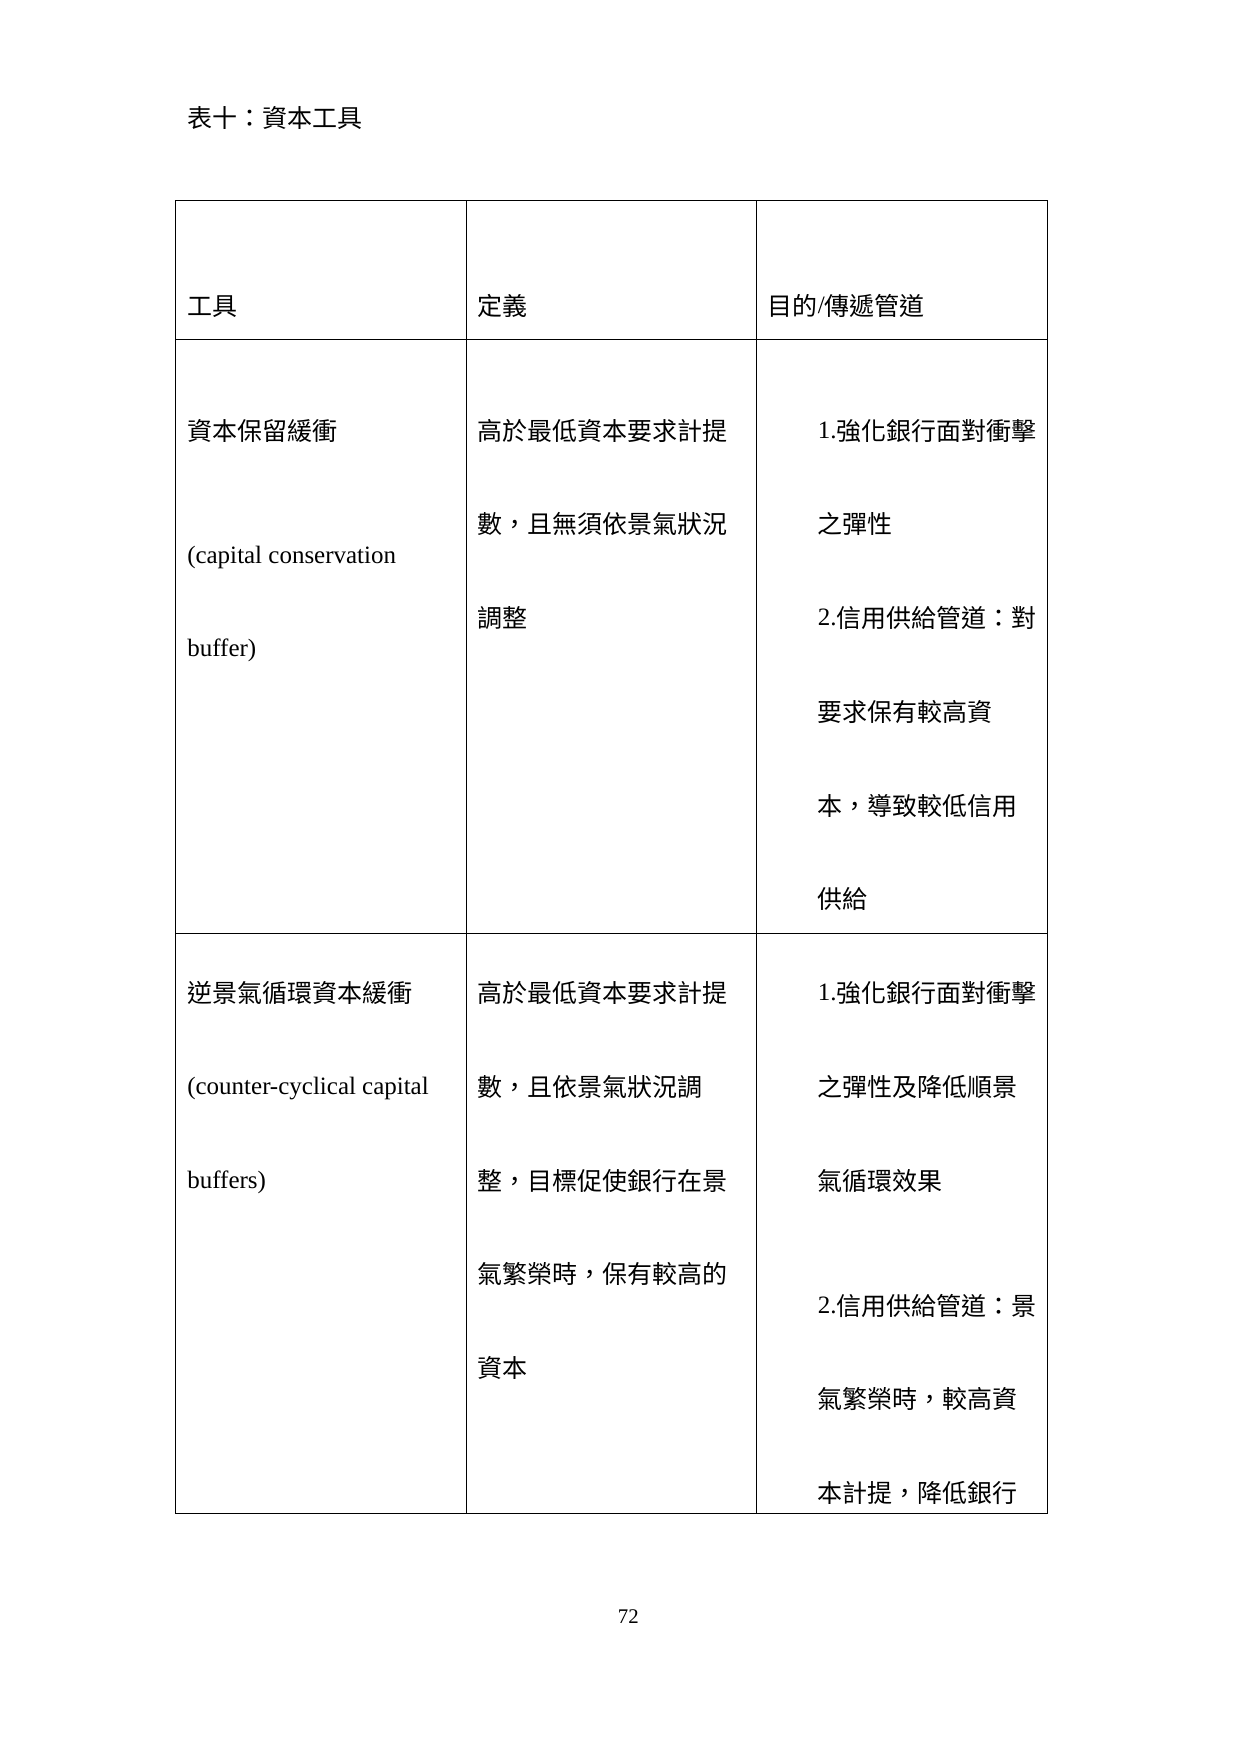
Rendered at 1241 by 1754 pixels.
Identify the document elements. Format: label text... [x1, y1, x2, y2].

table_cell 高於最低資本要求計提數，且無須依景氣狀況調整 [467, 340, 756, 933]
table_header 定義 [467, 201, 756, 339]
text 表十：資本工具 [187, 75, 1069, 137]
table_cell 強化銀行面對衝擊之彈性 信用供給管道：對要求保有較高資本，導致較低信用供給 [757, 340, 1047, 933]
table_cell 高於最低資本要求計提數，且依景氣狀況調整，目標促使銀行在景氣繁榮時，保有較高的資本 [467, 934, 756, 1512]
table_header 目的/傳遞管道 [757, 201, 1047, 339]
table_header 工具 [176, 201, 466, 339]
table_cell 強化銀行面對衝擊之彈性及降低順景氣循環效果 信用供給管道：景氣繁榮時，較高資本計提，降低銀行 [757, 934, 1047, 1512]
table_cell 逆景氣循環資本緩衝(counter-cyclical capital buffers) [176, 934, 466, 1512]
table_cell 資本保留緩衝 (capital conservation buffer) [176, 340, 466, 933]
